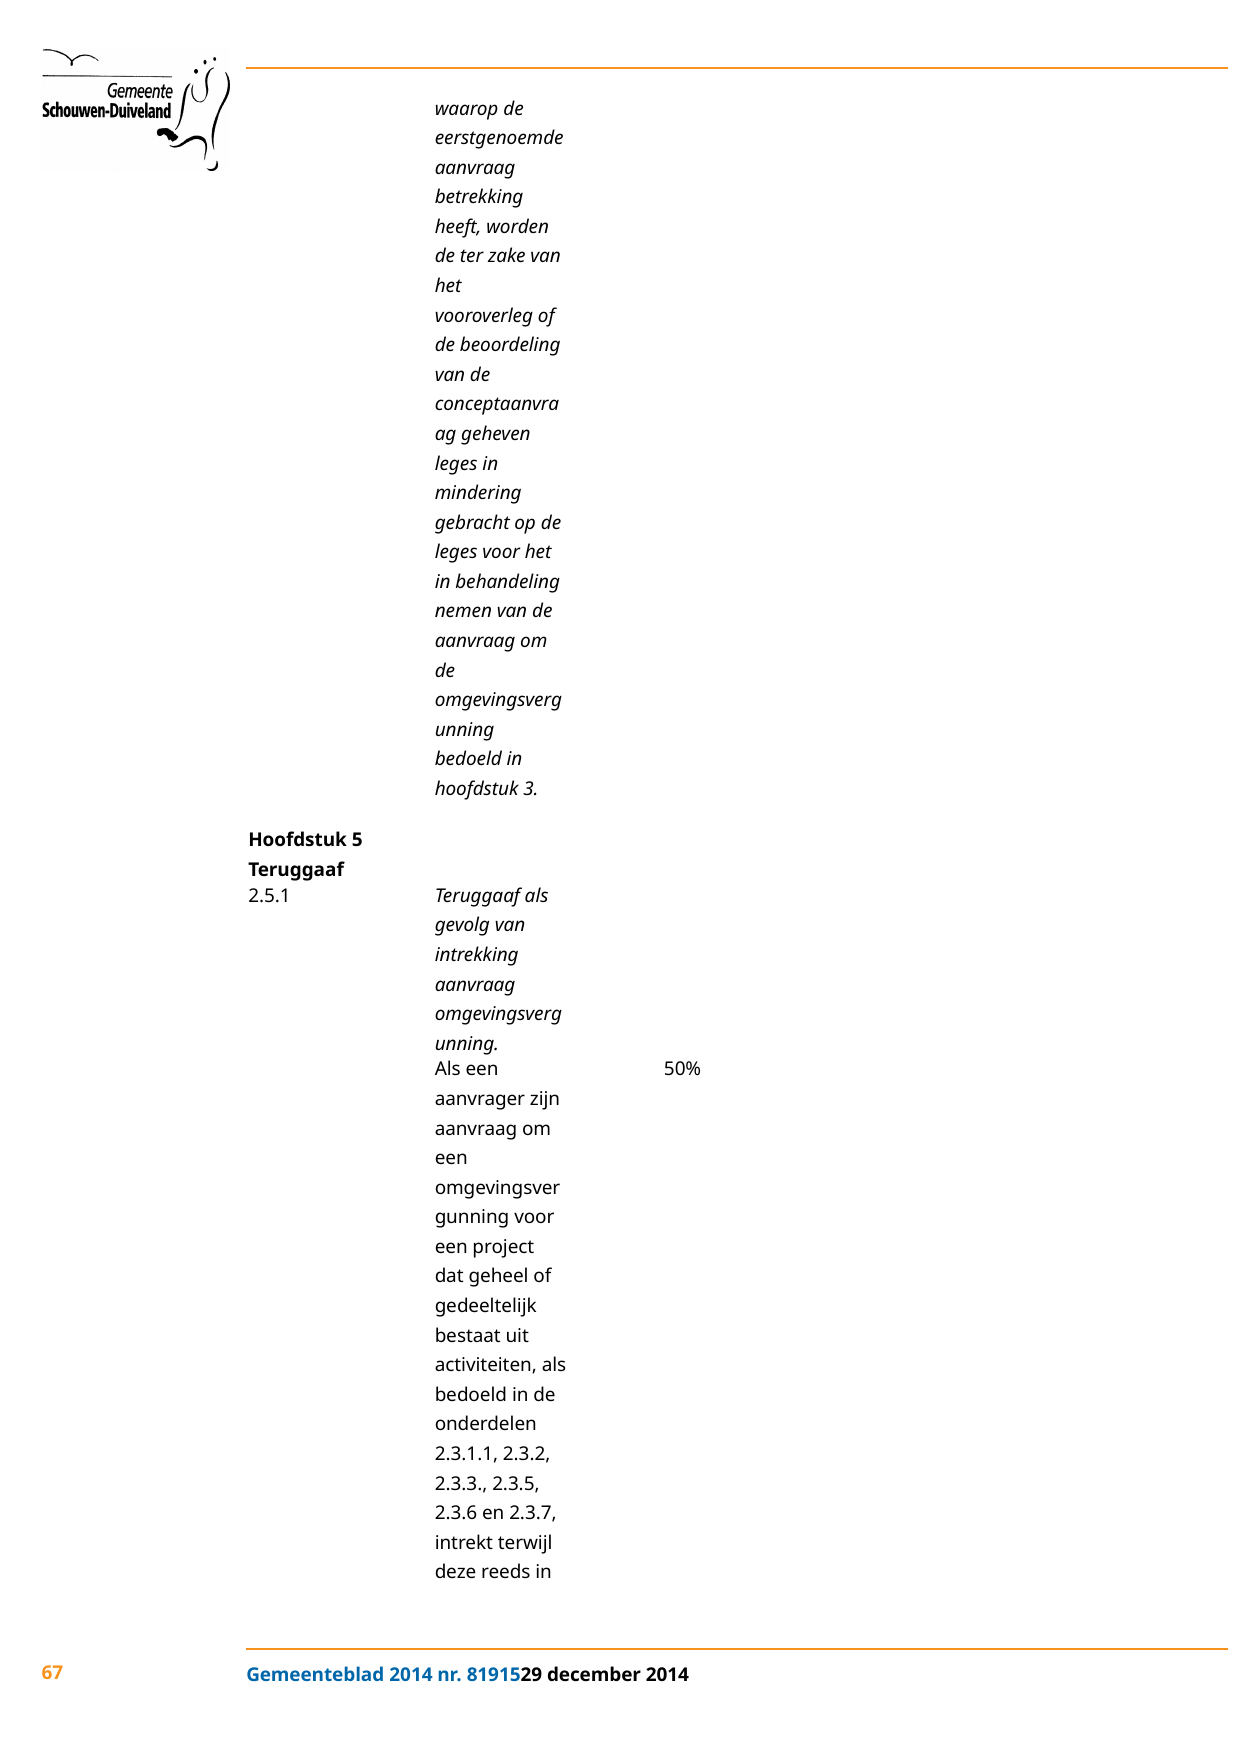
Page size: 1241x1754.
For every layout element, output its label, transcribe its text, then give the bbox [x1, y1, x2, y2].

table_cell [761, 827, 859, 882]
table_cell [435, 827, 566, 882]
table_cell [761, 882, 859, 1056]
table_cell [761, 95, 859, 801]
table_cell [664, 95, 761, 801]
table_cell Teruggaaf als gevolg van intrekking aanvraag omgevingsvergunning. [435, 882, 566, 1056]
table_cell [566, 95, 664, 801]
table_cell [566, 801, 664, 827]
table_cell [761, 1056, 859, 1584]
table_cell [248, 95, 434, 801]
table_cell Als een aanvrager zijn aanvraag om een omgevingsvergunning voor een project dat geheel of gedeeltelijk bestaat uit activiteiten, als bedoeld in de onderdelen 2.3.1.1, 2.3.2, 2.3.3., 2.3.5, 2.3.6 en 2.3.7, intrekt terwijl deze reeds in [435, 1056, 566, 1584]
table_cell [1054, 801, 1152, 827]
table_cell Hoofdstuk 5 Teruggaaf [248, 827, 434, 882]
table_cell [566, 827, 664, 882]
picture [41, 47, 231, 172]
table_cell [956, 882, 1054, 1056]
table_cell [248, 801, 434, 827]
table_cell [248, 1056, 434, 1584]
table_cell [664, 882, 761, 1056]
table_cell 2.5.1 [248, 882, 434, 1056]
table_cell [956, 827, 1054, 882]
table_cell [761, 801, 859, 827]
table_cell [435, 801, 566, 827]
table_cell [859, 95, 956, 801]
table_cell [664, 827, 761, 882]
table_cell [859, 827, 956, 882]
table_cell [956, 1056, 1054, 1584]
table_cell waarop de eerstgenoemde aanvraag betrekking heeft, worden de ter zake van het vooroverleg of de beoordeling van de conceptaanvraag geheven leges in mindering gebracht op de leges voor het in behandeling nemen van de aanvraag om de omgevingsvergunning bedoeld in hoofdstuk 3. [435, 95, 566, 801]
table_cell [566, 882, 664, 1056]
table_cell [1054, 882, 1152, 1056]
table_cell [1054, 1056, 1152, 1584]
table_cell [859, 1056, 956, 1584]
table_cell [859, 801, 956, 827]
table_cell [956, 95, 1054, 801]
table_cell [859, 882, 956, 1056]
table_cell [664, 801, 761, 827]
table_cell [956, 801, 1054, 827]
table_cell [1054, 95, 1152, 801]
table_cell [566, 1056, 664, 1584]
table_cell 50% [664, 1056, 761, 1584]
